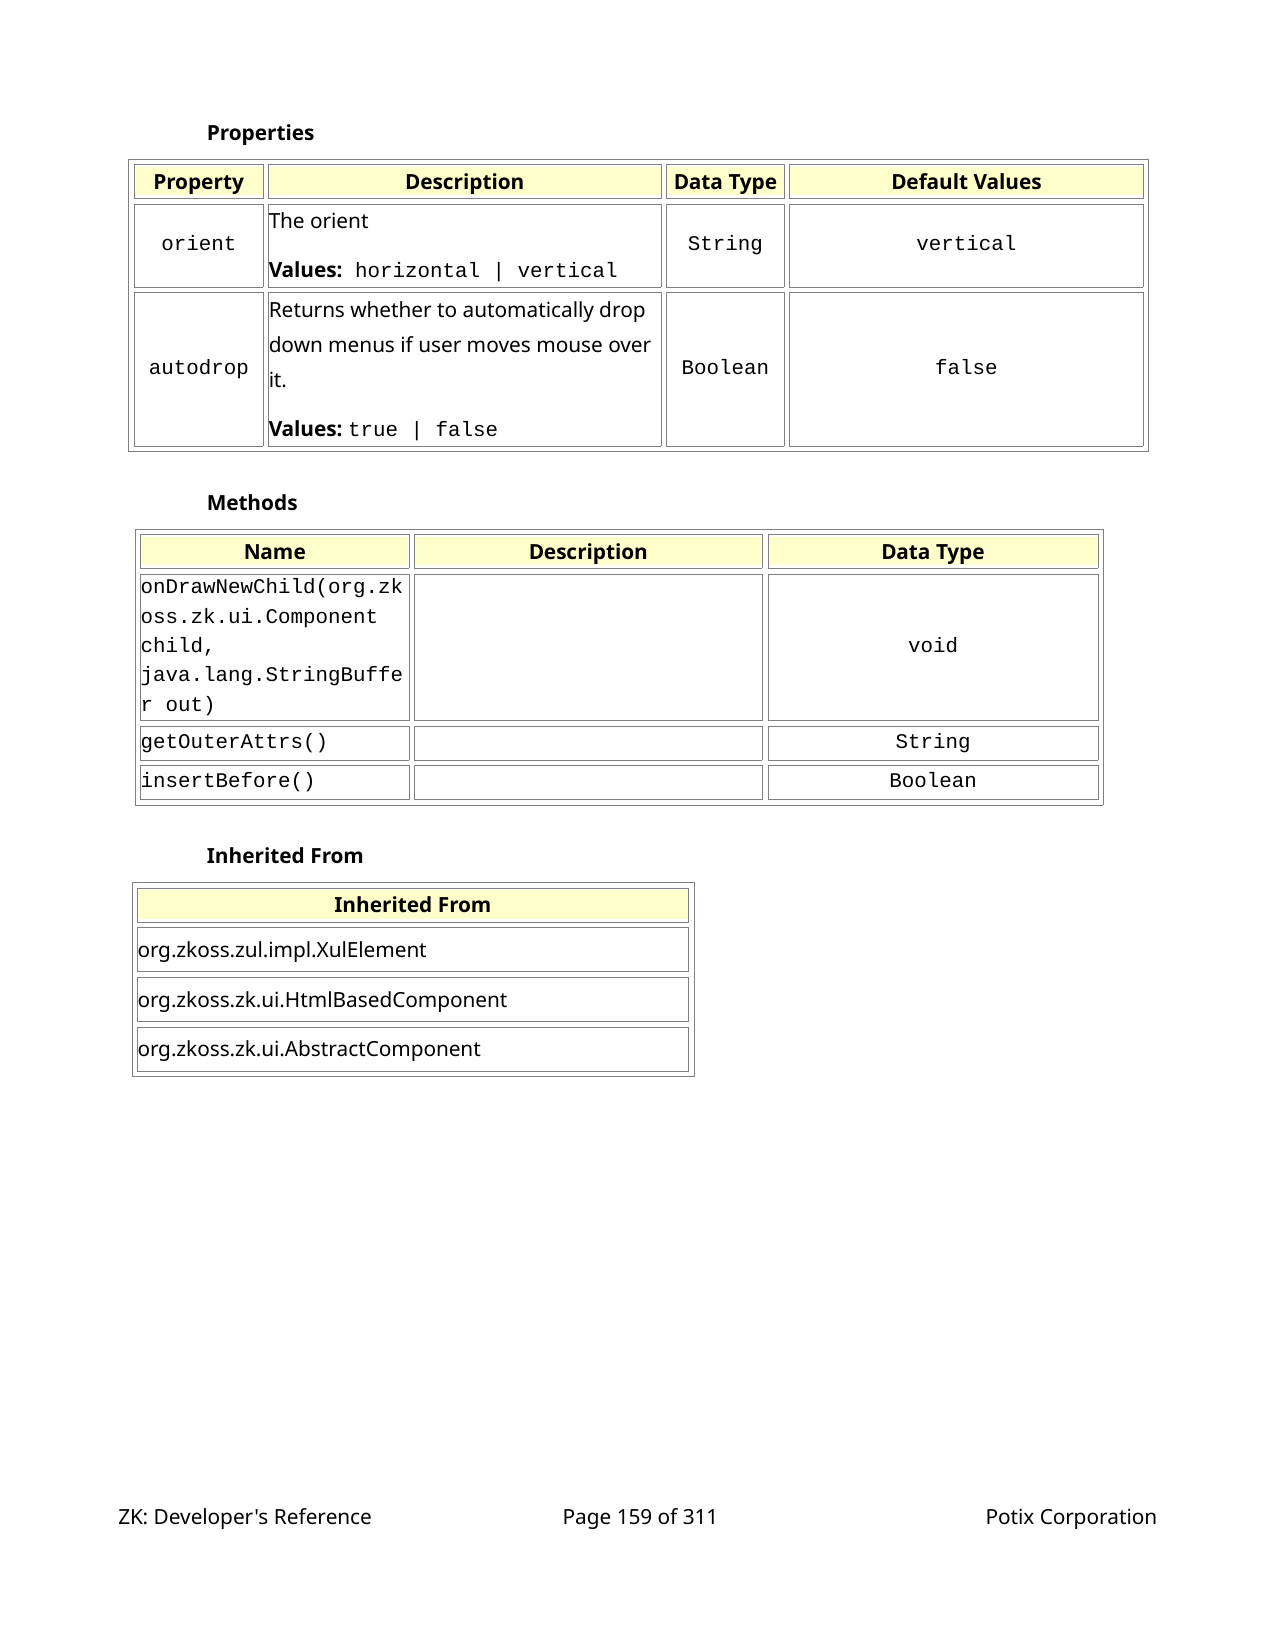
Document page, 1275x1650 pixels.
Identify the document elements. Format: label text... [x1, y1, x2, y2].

table_cell org.zkoss.zk.ui.HtmlBasedComponent [134, 971, 691, 1021]
table_cell getOuterAttrs() [138, 720, 411, 760]
table_cell false [787, 287, 1146, 446]
table_header Name [138, 530, 411, 568]
table_header Data Type [765, 530, 1101, 568]
table_cell insertBefore() [138, 760, 411, 799]
table_cell [411, 760, 765, 799]
table_cell org.zkoss.zk.ui.AbstractComponent [134, 1021, 691, 1071]
table_cell vertical [787, 198, 1146, 287]
table_cell Returns whether to automatically drop down menus if user moves mouse over it. Values: true | false [266, 287, 664, 446]
table_cell String [765, 720, 1101, 760]
table_cell org.zkoss.zul.impl.XulElement [134, 922, 691, 971]
subtitle Inherited From [207, 841, 1157, 870]
table_header Default Values [787, 160, 1146, 198]
table_cell void [765, 568, 1101, 720]
table_header Description [266, 160, 664, 198]
table_cell [411, 568, 765, 720]
table_cell Boolean [765, 760, 1101, 799]
table_cell The orient Values: horizontal | vertical [266, 198, 664, 287]
table_cell String [664, 198, 787, 287]
table_cell orient [131, 198, 266, 287]
subtitle Methods [207, 488, 1157, 516]
table_header Data Type [664, 160, 787, 198]
table_header Inherited From [134, 883, 691, 922]
table_header Description [411, 530, 765, 568]
table_cell Boolean [664, 287, 787, 446]
table_cell [411, 720, 765, 760]
subtitle Properties [207, 118, 1157, 146]
table_header Property [131, 160, 266, 198]
table_cell [415, 727, 762, 760]
table_cell onDrawNewChild(org.zkoss.zk.ui.Component child, java.lang.StringBuffer out) [138, 568, 411, 720]
table_cell [415, 766, 762, 799]
table_cell [415, 575, 762, 720]
table_cell autodrop [131, 287, 266, 446]
